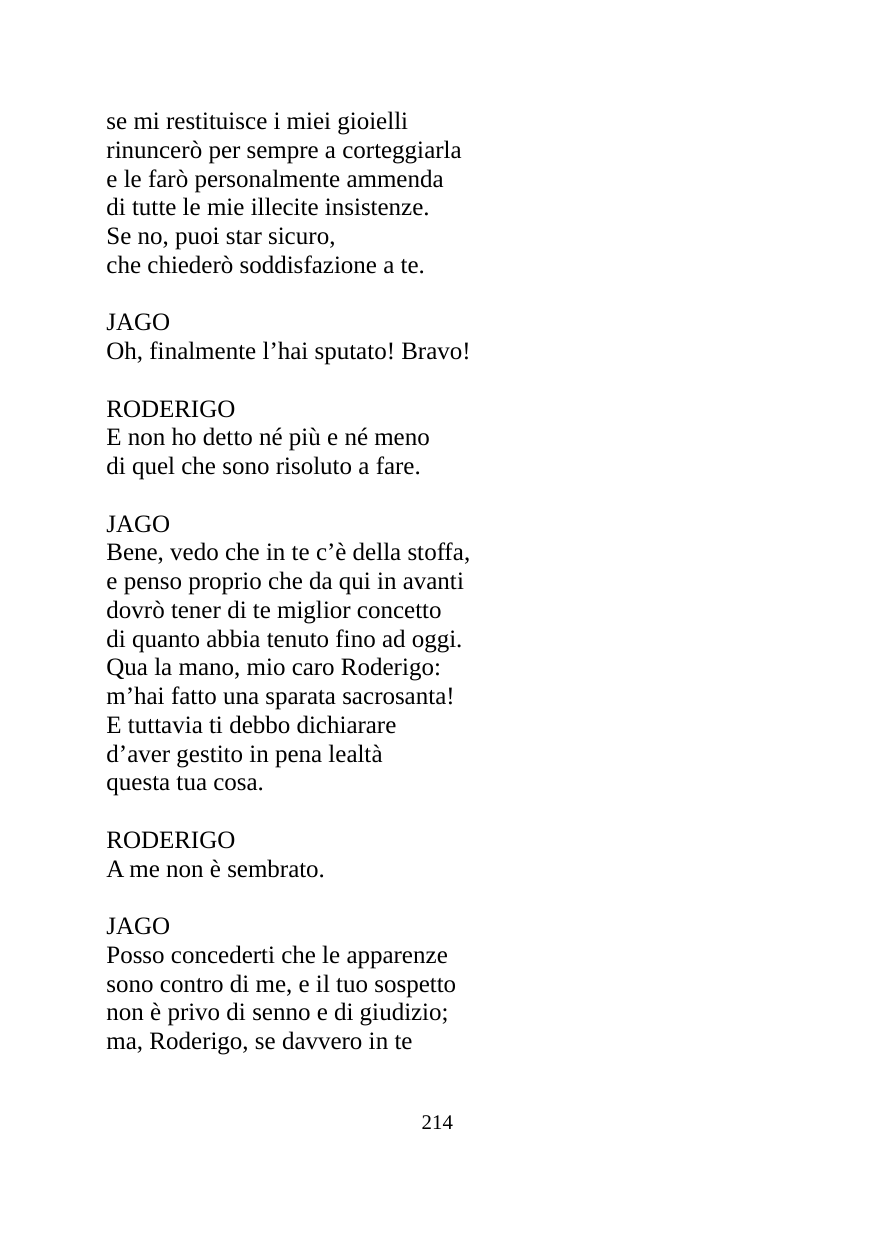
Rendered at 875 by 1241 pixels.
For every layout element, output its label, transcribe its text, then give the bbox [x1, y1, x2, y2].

text di quanto abbia tenuto fino ad oggi. [106, 624, 768, 652]
text Qua la mano, mio caro Roderigo: [106, 652, 768, 681]
text rinuncerò per sempre a corteggiarla [106, 135, 768, 164]
text d’aver gestito in pena lealtà [106, 739, 768, 767]
text JAGO Posso concederti che le apparenze [106, 911, 768, 969]
text che chiederò soddisfazione a te. [106, 250, 768, 279]
text non è privo di senno e di giudizio; [106, 997, 768, 1026]
text di quel che sono risoluto a fare. [106, 451, 768, 480]
text dovrò tener di te miglior concetto [106, 595, 768, 624]
text e penso proprio che da qui in avanti [106, 566, 768, 595]
text e le farò personalmente ammenda [106, 164, 768, 192]
text E tuttavia ti debbo dichiarare [106, 710, 768, 739]
text sono contro di me, e il tuo sospetto [106, 969, 768, 997]
text questa tua cosa. [106, 767, 768, 796]
text JAGO Bene, vedo che in te c’è della stoffa, [106, 509, 768, 566]
text se mi restituisce i miei gioielli [106, 106, 768, 135]
text RODERIGO A me non è sembrato. [106, 825, 768, 882]
text di tutte le mie illecite insistenze. [106, 192, 768, 221]
text JAGO Oh, finalmente l’hai sputato! Bravo! [106, 307, 768, 365]
text ma, Roderigo, se davvero in te [106, 1026, 768, 1055]
text m’hai fatto una sparata sacrosanta! [106, 681, 768, 710]
text RODERIGO E non ho detto né più e né meno [106, 394, 768, 451]
text Se no, puoi star sicuro, [106, 221, 768, 250]
